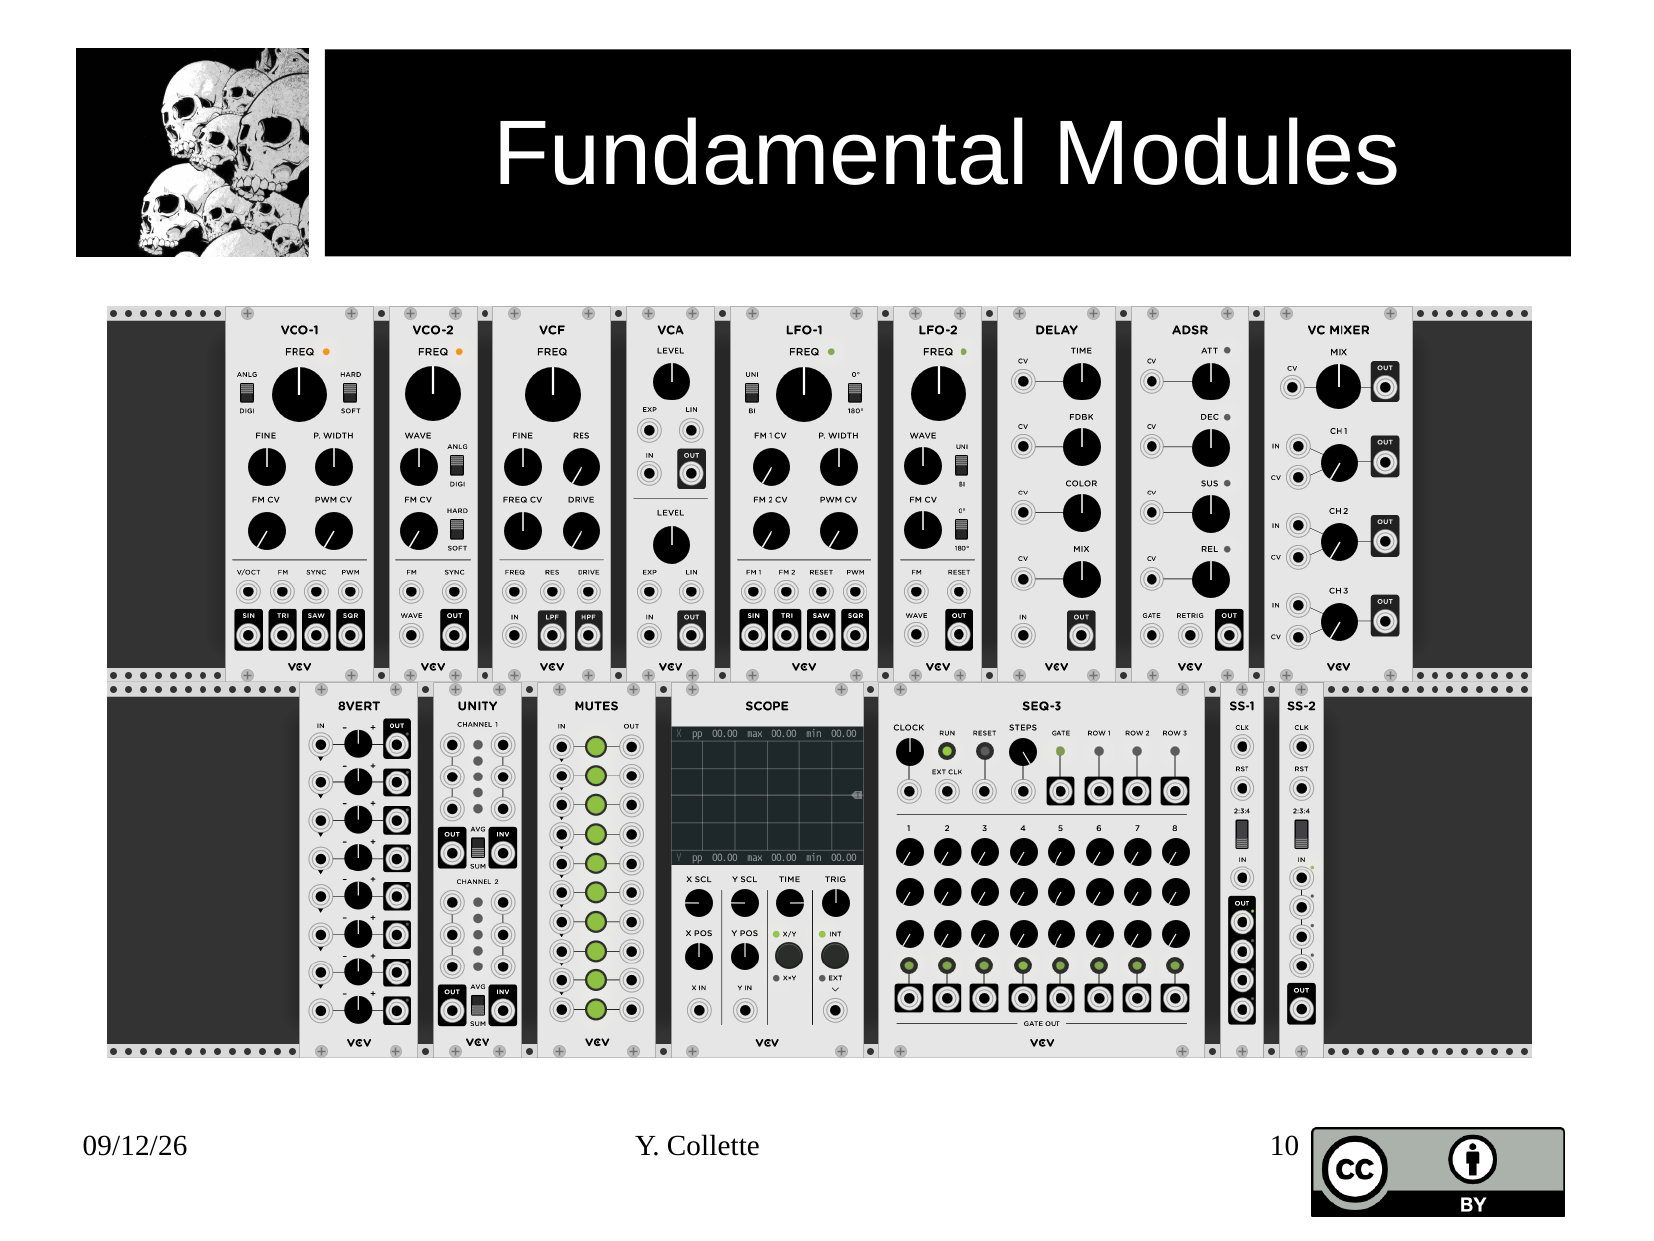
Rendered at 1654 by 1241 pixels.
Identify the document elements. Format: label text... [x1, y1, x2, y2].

picture [1311, 1127, 1565, 1217]
title Fundamental Modules [324, 49, 1571, 257]
picture [76, 48, 309, 257]
picture [107, 306, 1532, 1058]
